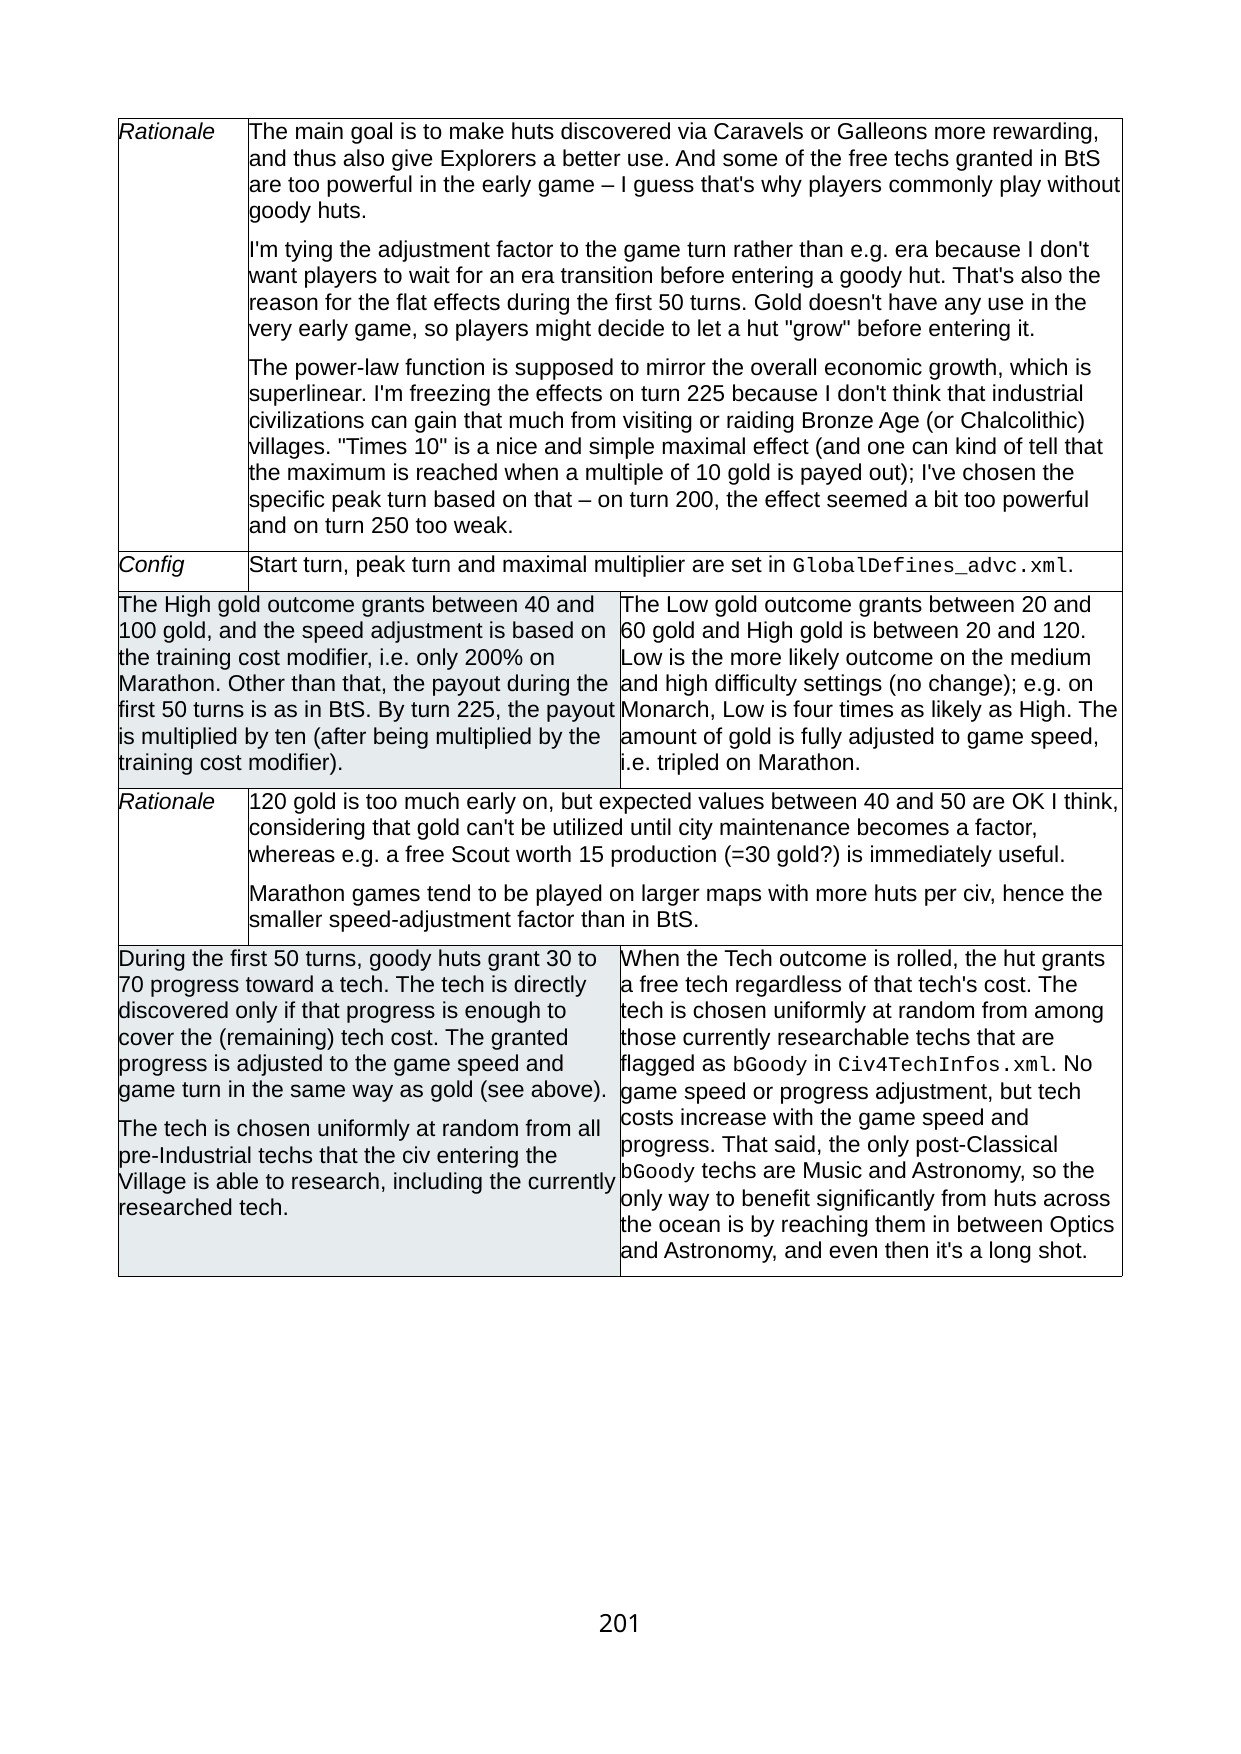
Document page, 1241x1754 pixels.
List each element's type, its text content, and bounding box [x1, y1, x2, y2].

table_cell During the first 50 turns, goody huts grant 30 to 70 progress toward a tech. The tech is directly discovered only if that progress is enough to cover the (remaining) tech cost. The granted progress is adjusted to the game speed and game turn in the same way as gold (see above). The tech is chosen uniformly at random from all pre-Industrial techs that the civ entering the Village is able to research, including the currently researched tech. [119, 946, 620, 1276]
table_cell The main goal is to make huts discovered via Caravels or Galleons more rewarding, and thus also give Explorers a better use. And some of the free techs granted in BtS are too powerful in the early game – I guess that's why players commonly play without goody huts. I'm tying the adjustment factor to the game turn rather than e.g. era because I don't want players to wait for an era transition before entering a goody hut. That's also the reason for the flat effects during the first 50 turns. Gold doesn't have any use in the very early game, so players might decide to let a hut "grow" before entering it. The power-law function is supposed to mirror the overall economic growth, which is superlinear. I'm freezing the effects on turn 225 because I don't think that industrial civilizations can gain that much from visiting or raiding Bronze Age (or Chalcolithic) villages. "Times 10" is a nice and simple maximal effect (and one can kind of tell that the maximum is reached when a multiple of 10 gold is payed out); I've chosen the specific peak turn based on that – on turn 200, the effect seemed a bit too powerful and on turn 250 too weak. [249, 119, 1122, 551]
table_cell Start turn, peak turn and maximal multiplier are set in GlobalDefines_advc.xml. [249, 552, 1122, 591]
table_cell Rationale [119, 789, 248, 944]
table_cell When the Tech outcome is rolled, the hut grants a free tech regardless of that tech's cost. The tech is chosen uniformly at random from among those currently researchable techs that are flagged as bGoody in Civ4TechInfos.xml. No game speed or progress adjustment, but tech costs increase with the game speed and progress. That said, the only post-Classical bGoody techs are Music and Astronomy, so the only way to benefit significantly from huts across the ocean is by reaching them in between Optics and Astronomy, and even then it's a long shot. [621, 946, 1122, 1276]
table_cell Rationale [119, 119, 248, 551]
table_cell Config [119, 552, 248, 591]
table_cell The Low gold outcome grants between 20 and 60 gold and High gold is between 20 and 120. Low is the more likely outcome on the medium and high difficulty settings (no change); e.g. on Monarch, Low is four times as likely as High. The amount of gold is fully adjusted to game speed, i.e. tripled on Marathon. [621, 592, 1122, 788]
table_cell The High gold outcome grants between 40 and 100 gold, and the speed adjustment is based on the training cost modifier, i.e. only 200% on Marathon. Other than that, the payout during the first 50 turns is as in BtS. By turn 225, the payout is multiplied by ten (after being multiplied by the training cost modifier). [119, 592, 620, 788]
table_cell 120 gold is too much early on, but expected values between 40 and 50 are OK I think, considering that gold can't be utilized until city maintenance becomes a factor, whereas e.g. a free Scout worth 15 production (=30 gold?) is immediately useful. Marathon games tend to be played on larger maps with more huts per civ, hence the smaller speed-adjustment factor than in BtS. [249, 789, 1122, 944]
